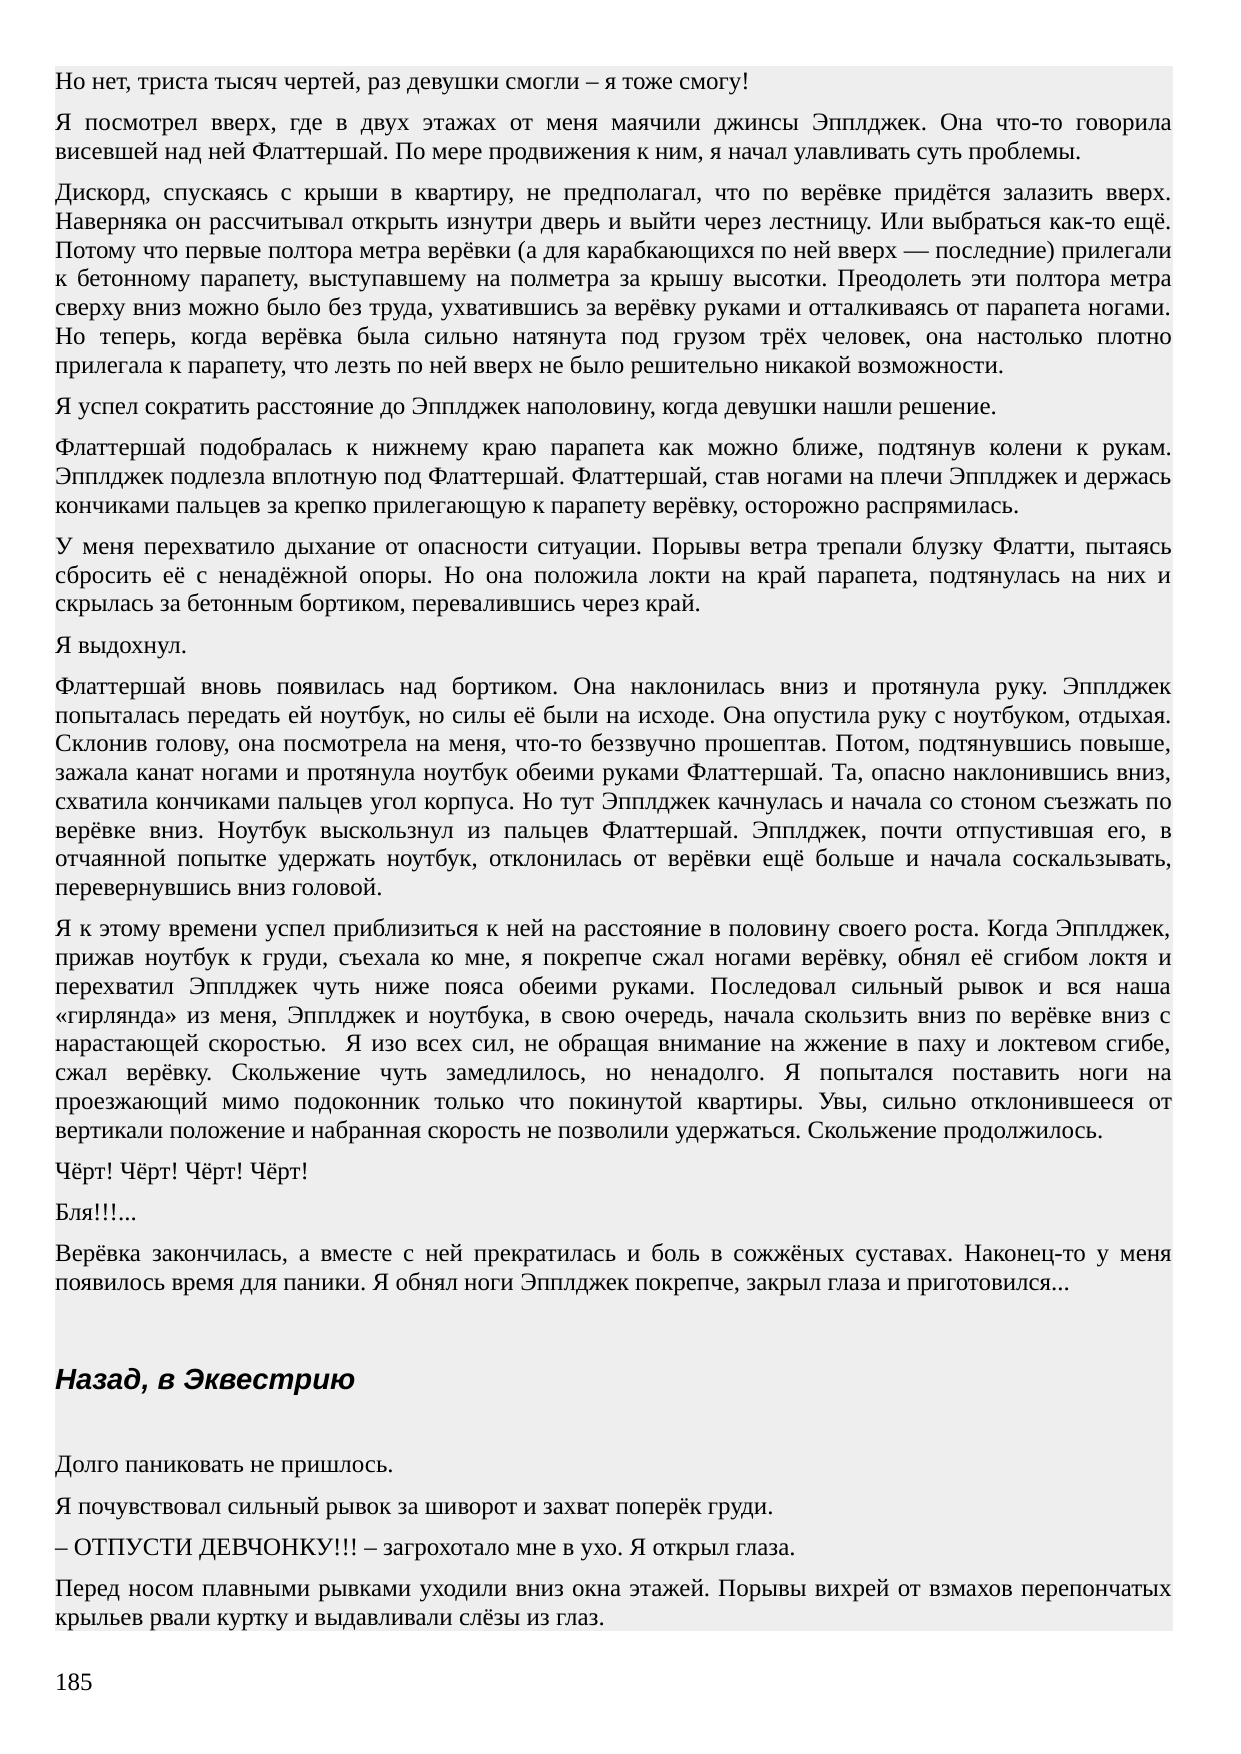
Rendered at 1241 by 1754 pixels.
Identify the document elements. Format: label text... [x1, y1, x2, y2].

text Я почувствовал сильный рывок за шиворот и захват поперёк груди. [55, 1491, 1173, 1519]
text Бля!!!... [55, 1197, 1173, 1226]
text Я выдохнул. [55, 630, 1173, 658]
subtitle Назад, в Эквестрию [55, 1362, 1173, 1396]
text Дискорд, спускаясь с крыши в квартиру, не предполагал, что по верёвке придётся залазить вверх. Наверняка он рассчитывал открыть изнутри дверь и выйти через лестницу. Или выбраться как-то ещё. Потому что первые полтора метра верёвки (а для карабкающихся по ней вверх — последние) прилегали к бетонному парапету, выступавшему на полметра за крышу высотки. Преодолеть эти полтора метра сверху вниз можно было без труда, ухватившись за верёвку руками и отталкиваясь от парапета ногами. Но теперь, когда верёвка была сильно натянута под грузом трёх человек, она настолько плотно прилегала к парапету, что лезть по ней вверх не было решительно никакой возможности. [55, 177, 1173, 378]
text Я успел сократить расстояние до Эпплджек наполовину, когда девушки нашли решение. [55, 391, 1173, 420]
text Перед носом плавными рывками уходили вниз окна этажей. Порывы вихрей от взмахов перепончатых крыльев рвали куртку и выдавливали слёзы из глаз. [55, 1573, 1173, 1631]
text Долго паниковать не пришлось. [55, 1449, 1173, 1478]
text – ОТПУСТИ ДЕВЧОНКУ!!! – загрохотало мне в ухо. Я открыл глаза. [55, 1532, 1173, 1561]
text Флаттершай подобралась к нижнему краю парапета как можно ближе, подтянув колени к рукам. Эпплджек подлезла вплотную под Флаттершай. Флаттершай, став ногами на плечи Эпплджек и держась кончиками пальцев за крепко прилегающую к парапету верёвку, осторожно распрямилась. [55, 432, 1173, 518]
text Я к этому времени успел приблизиться к ней на расстояние в половину своего роста. Когда Эпплджек, прижав ноутбук к груди, съехала ко мне, я покрепче сжал ногами верёвку, обнял её сгибом локтя и перехватил Эпплджек чуть ниже пояса обеими руками. Последовал сильный рывок и вся наша «гирлянда» из меня, Эпплджек и ноутбука, в свою очередь, начала скользить вниз по верёвке вниз с нарастающей скоростью. Я изо всех сил, не обращая внимание на жжение в паху и локтевом сгибе, сжал верёвку. Скольжение чуть замедлилось, но ненадолго. Я попытался поставить ноги на проезжающий мимо подоконник только что покинутой квартиры. Увы, сильно отклонившееся от вертикали положение и набранная скорость не позволили удержаться. Скольжение продолжилось. [55, 913, 1173, 1143]
text Я посмотрел вверх, где в двух этажах от меня маячили джинсы Эпплджек. Она что-то говорила висевшей над ней Флаттершай. По мере продвижения к ним, я начал улавливать суть проблемы. [55, 107, 1173, 165]
text Флаттершай вновь появилась над бортиком. Она наклонилась вниз и протянула руку. Эпплджек попыталась передать ей ноутбук, но силы её были на исходе. Она опустила руку с ноутбуком, отдыхая. Склонив голову, она посмотрела на меня, что-то беззвучно прошептав. Потом, подтянувшись повыше, зажала канат ногами и протянула ноутбук обеими руками Флаттершай. Та, опасно наклонившись вниз, схватила кончиками пальцев угол корпуса. Но тут Эпплджек качнулась и начала со стоном съезжать по верёвке вниз. Ноутбук выскользнул из пальцев Флаттершай. Эпплджек, почти отпустившая его, в отчаянной попытке удержать ноутбук, отклонилась от верёвки ещё больше и начала соскальзывать, перевернувшись вниз головой. [55, 671, 1173, 901]
text Чёрт! Чёрт! Чёрт! Чёрт! [55, 1156, 1173, 1185]
text У меня перехватило дыхание от опасности ситуации. Порывы ветра трепали блузку Флатти, пытаясь сбросить её с ненадёжной опоры. Но она положила локти на край парапета, подтянулась на них и скрылась за бетонным бортиком, перевалившись через край. [55, 531, 1173, 617]
text Верёвка закончилась, а вместе с ней прекратилась и боль в сожжёных суставах. Наконец-то у меня появилось время для паники. Я обнял ноги Эпплджек покрепче, закрыл глаза и приготовился... [55, 1238, 1173, 1296]
text Но нет, триста тысяч чертей, раз девушки смогли – я тоже смогу! [55, 66, 1173, 95]
